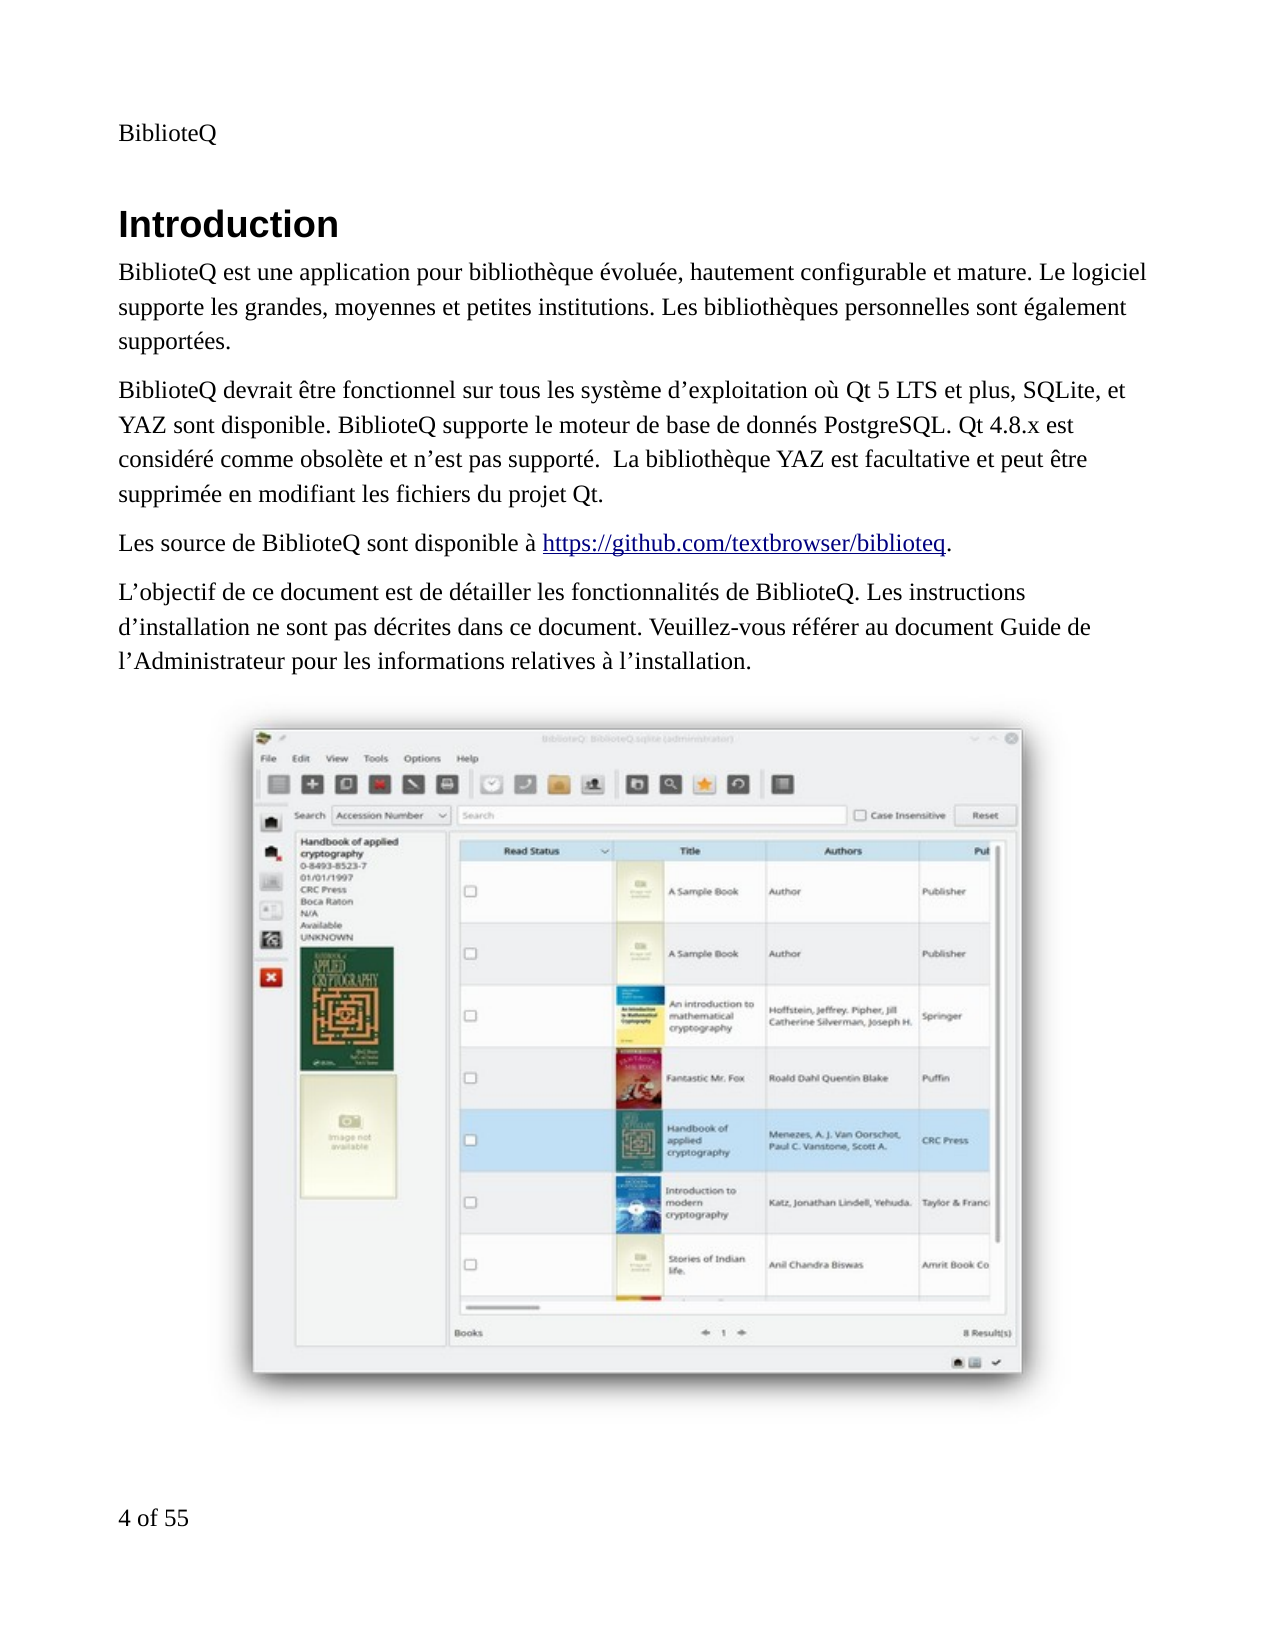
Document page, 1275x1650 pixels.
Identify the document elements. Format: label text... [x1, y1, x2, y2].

text BiblioteQ devrait être fonctionnel sur tous les système d’exploitation où Qt 5 LTS et plus, SQLite, et YAZ sont disponible. BiblioteQ supporte le moteur de base de donnés PostgreSQL. Qt 4.8.x est considéré comme obsolète et n’est pas supporté. La bibliothèque YAZ est facultative et peut être supprimée en modifiant les fichiers du projet Qt. [118, 376, 1157, 508]
text BiblioteQ est une application pour bibliothèque évoluée, hautement configurable et mature. Le logiciel supporte les grandes, moyennes et petites institutions. Les bibliothèques personnelles sont également supportées. [118, 257, 1157, 355]
picture [203, 694, 1072, 1424]
text L’objectif de ce document est de détailler les fonctionnalités de BiblioteQ. Les instructions d’installation ne sont pas décrites dans ce document. Veuillez-vous référer au document Guide de l’Administrateur pour les informations relatives à l’installation. [118, 577, 1157, 675]
text Les source de BiblioteQ sont disponible à https://github.com/textbrowser/biblioteq. [118, 528, 1157, 557]
subtitle Introduction [118, 201, 1157, 245]
